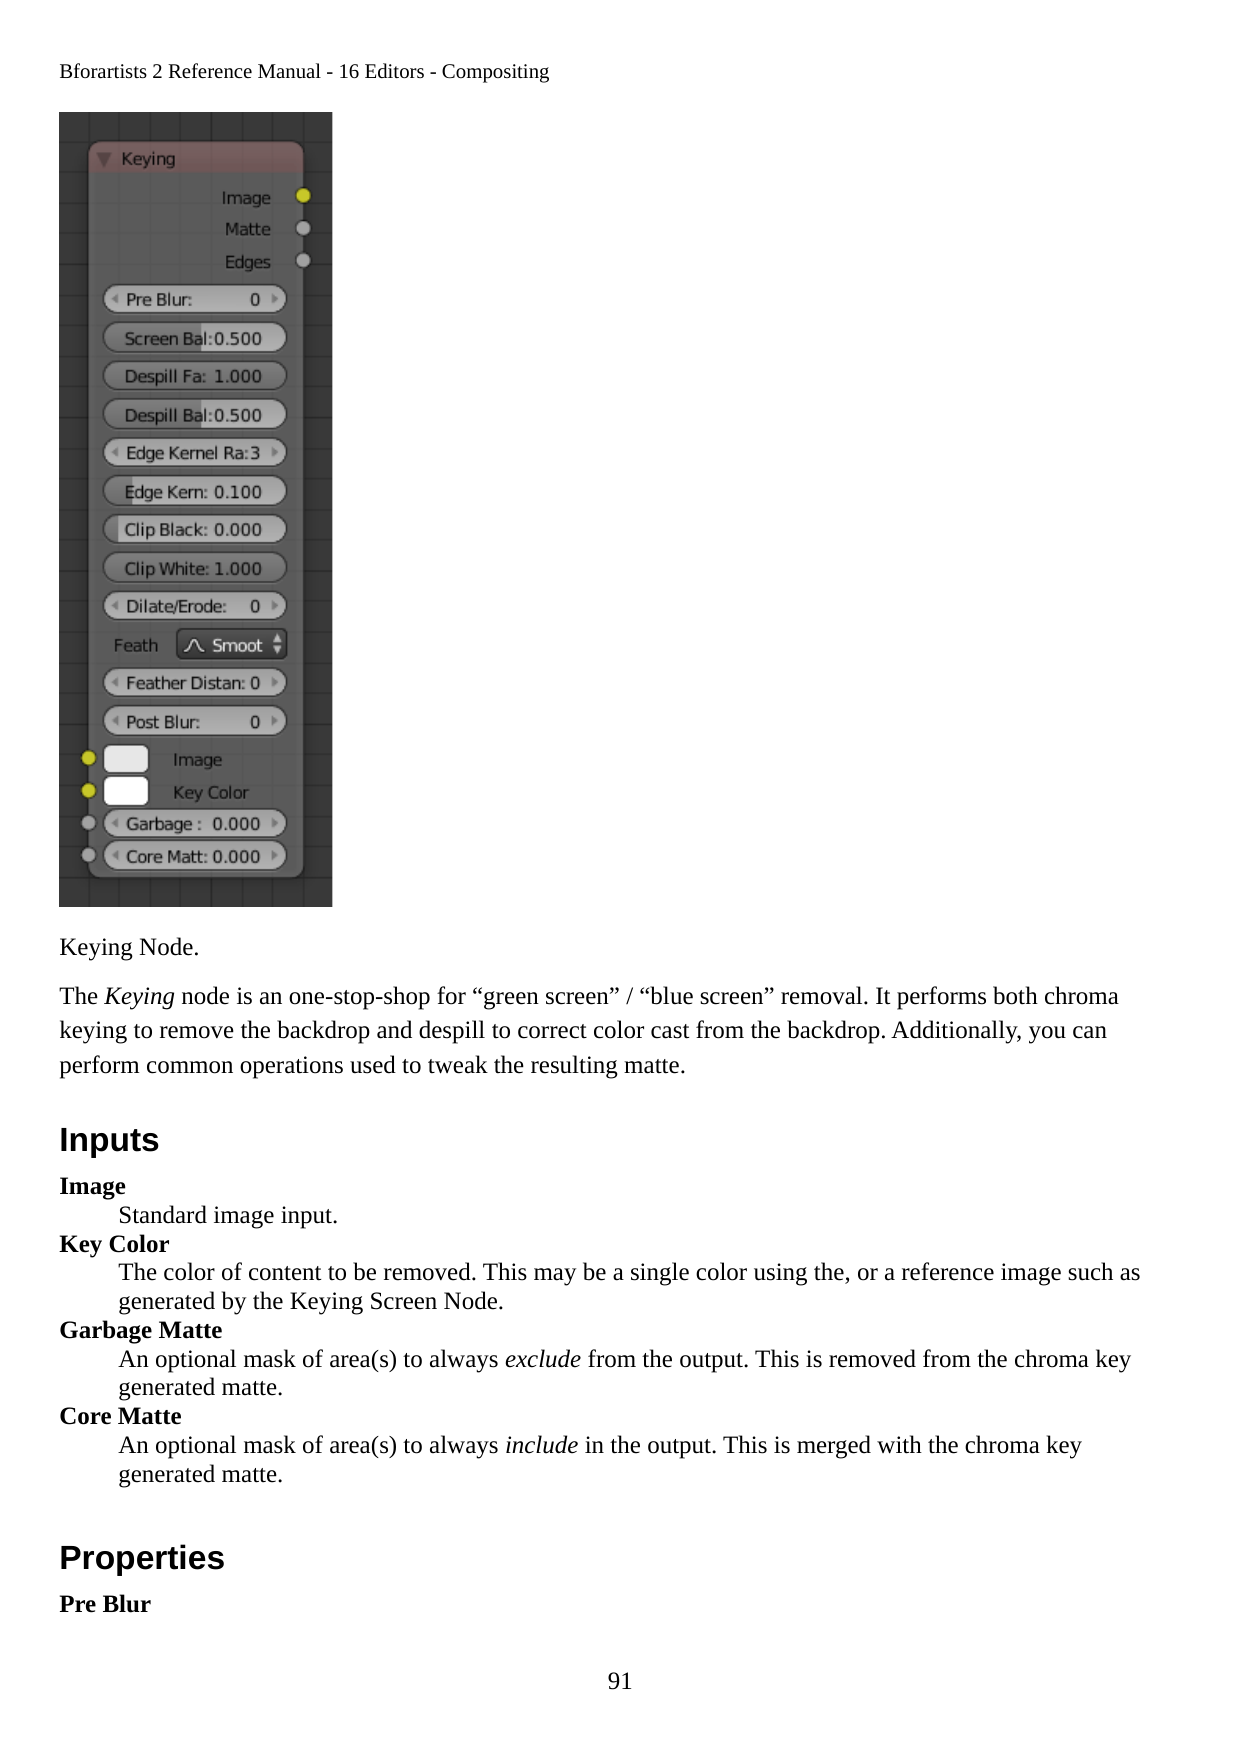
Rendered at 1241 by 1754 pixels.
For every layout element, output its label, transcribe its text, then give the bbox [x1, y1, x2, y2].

picture [59, 112, 333, 907]
subtitle Image [59, 1171, 1181, 1200]
list An optional mask of area(s) to always exclude from the output. This is removed from the chroma key generated matte. [118, 1344, 1181, 1401]
subtitle Core Matte [59, 1401, 1181, 1430]
text The Keying node is an one-stop-shop for “green screen” / “blue screen” removal. It performs both chroma keying to remove the backdrop and despill to correct color cast from the backdrop. Additionally, you can perform common operations used to tweak the resulting matte. [59, 981, 1181, 1079]
subtitle Key Color [59, 1229, 1181, 1257]
text Keying Node. [59, 932, 1181, 961]
subtitle Pre Blur [59, 1589, 1181, 1618]
list An optional mask of area(s) to always include in the output. This is merged with the chroma key generated matte. [118, 1430, 1181, 1487]
subtitle Properties [59, 1538, 1181, 1576]
subtitle Garbage Matte [59, 1315, 1181, 1344]
list The color of content to be removed. This may be a single color using the, or a reference image such as generated by the Keying Screen Node. [118, 1257, 1181, 1315]
subtitle Inputs [59, 1120, 1181, 1159]
list Standard image input. [118, 1200, 1181, 1229]
